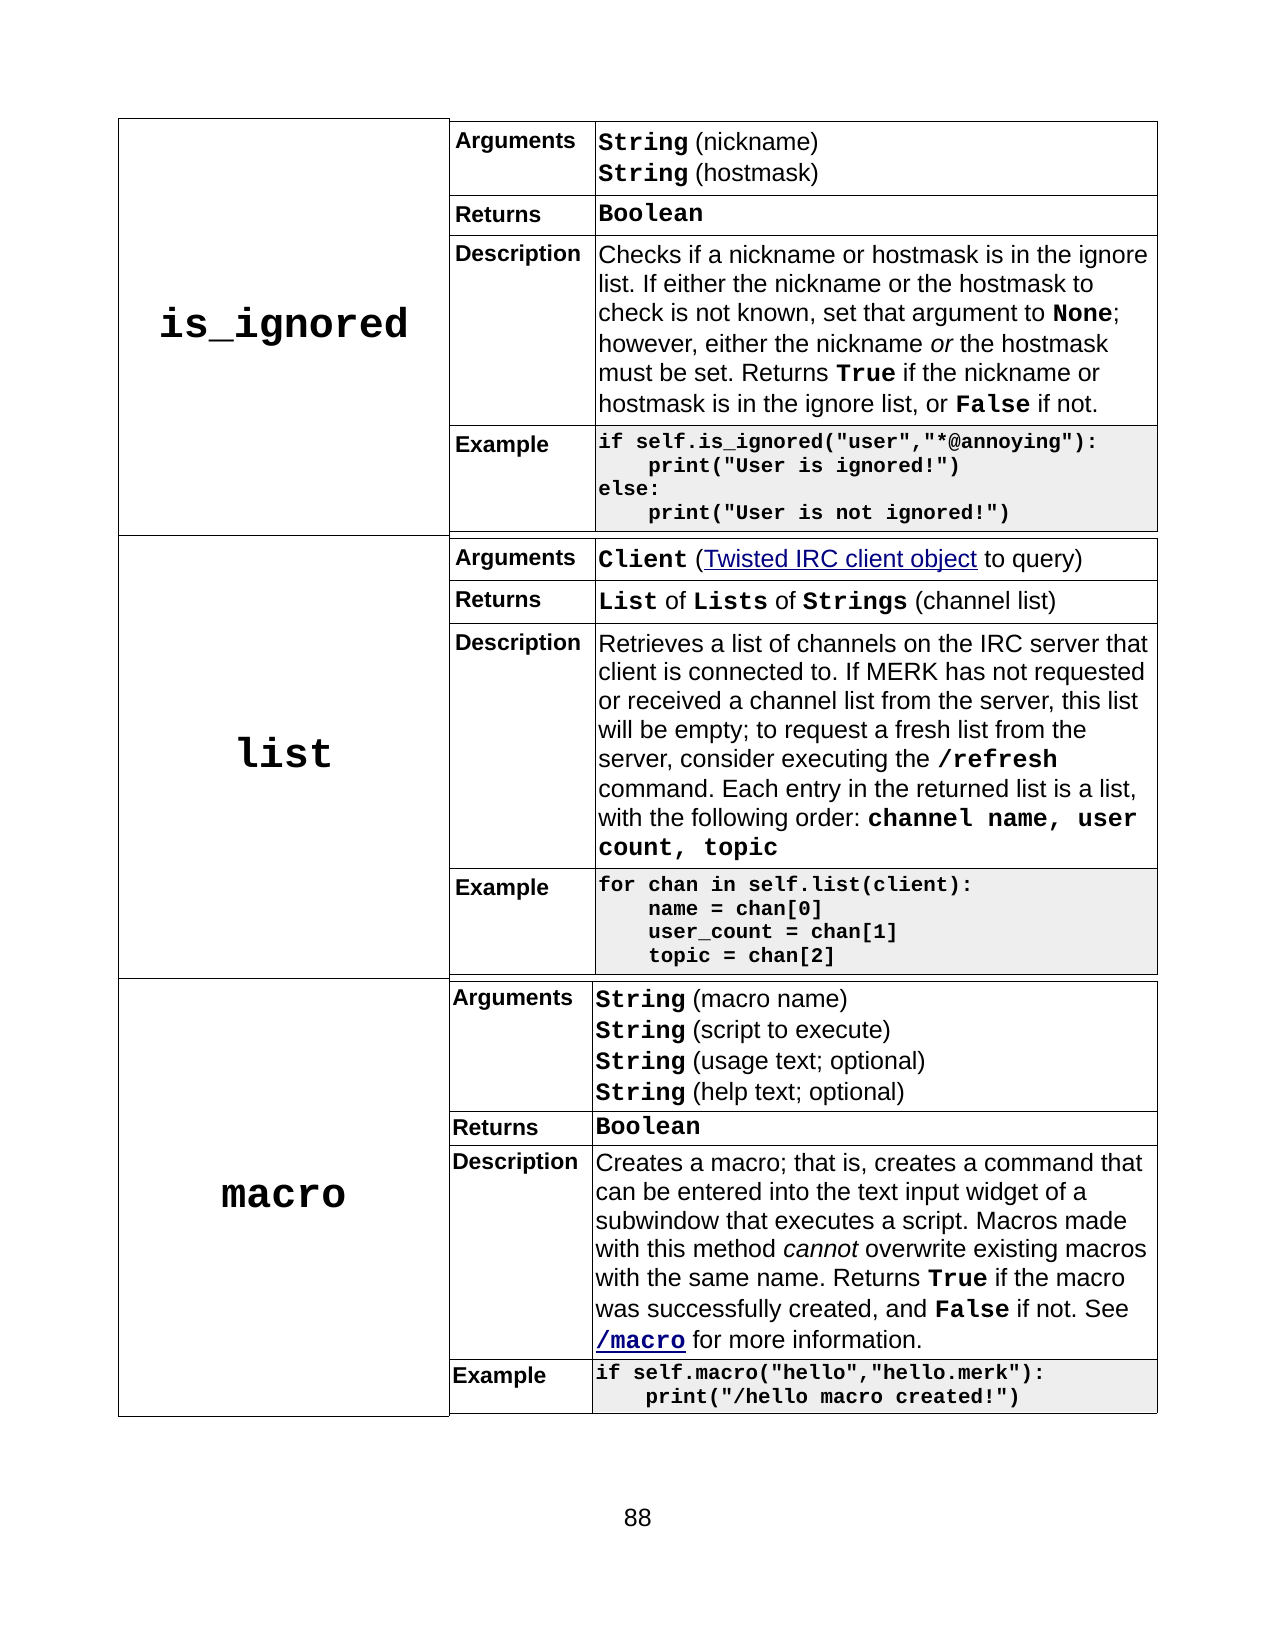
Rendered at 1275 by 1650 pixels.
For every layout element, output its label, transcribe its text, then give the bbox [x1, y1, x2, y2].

table_cell is_ignored [119, 119, 449, 534]
table_cell Returns [450, 1112, 592, 1145]
table_header Arguments [450, 982, 592, 1111]
table_cell Example [450, 1360, 592, 1412]
table_cell macro [119, 979, 449, 1416]
table_cell Example [450, 426, 595, 531]
table_cell Returns [450, 581, 595, 623]
table_cell Returns [450, 196, 595, 234]
table_cell list [119, 536, 449, 978]
table_header Client (Twisted IRC client object to query) [596, 539, 1157, 580]
table_cell Boolean [593, 1112, 1157, 1145]
table_cell Description [450, 236, 595, 425]
table_cell Creates a macro; that is, creates a command that can be entered into the text input widget of a subwindow that executes a script. Macros made with this method cannot overwrite existing macros with the same name. Returns True if the macro was successfully created, and False if not. See /macro for more information. [593, 1146, 1157, 1359]
table_cell List of Lists of Strings (channel list) [596, 581, 1157, 623]
table_cell Retrieves a list of channels on the IRC server that client is connected to. If MERK has not requested or received a channel list from the server, this list will be empty; to request a fresh list from the server, consider executing the /refresh command. Each entry in the returned list is a list, with the following order: channel name, user count, topic [596, 624, 1157, 868]
table_cell if self.is_ignored("user","*@annoying"): print("User is ignored!") else: print("User is not ignored!") [596, 426, 1157, 531]
table_cell Checks if a nickname or hostmask is in the ignore list. If either the nickname or the hostmask to check is not known, set that argument to None; however, either the nickname or the hostmask must be set. Returns True if the nickname or hostmask is in the ignore list, or False if not. [596, 236, 1157, 425]
table_cell Boolean [596, 196, 1157, 234]
table_cell Description [450, 1146, 592, 1359]
table_cell if self.macro("hello","hello.merk"): print("/hello macro created!") [593, 1360, 1157, 1412]
table_header Arguments [450, 122, 595, 195]
table_cell Example [450, 869, 595, 974]
table_header String (macro name) String (script to execute) String (usage text; optional) String (help text; optional) [593, 982, 1157, 1111]
table_cell for chan in self.list(client): name = chan[0] user_count = chan[1] topic = chan[2] [596, 869, 1157, 974]
table_header String (nickname) String (hostmask) [596, 122, 1157, 195]
table_cell Description [450, 624, 595, 868]
table_header Arguments [450, 539, 595, 580]
